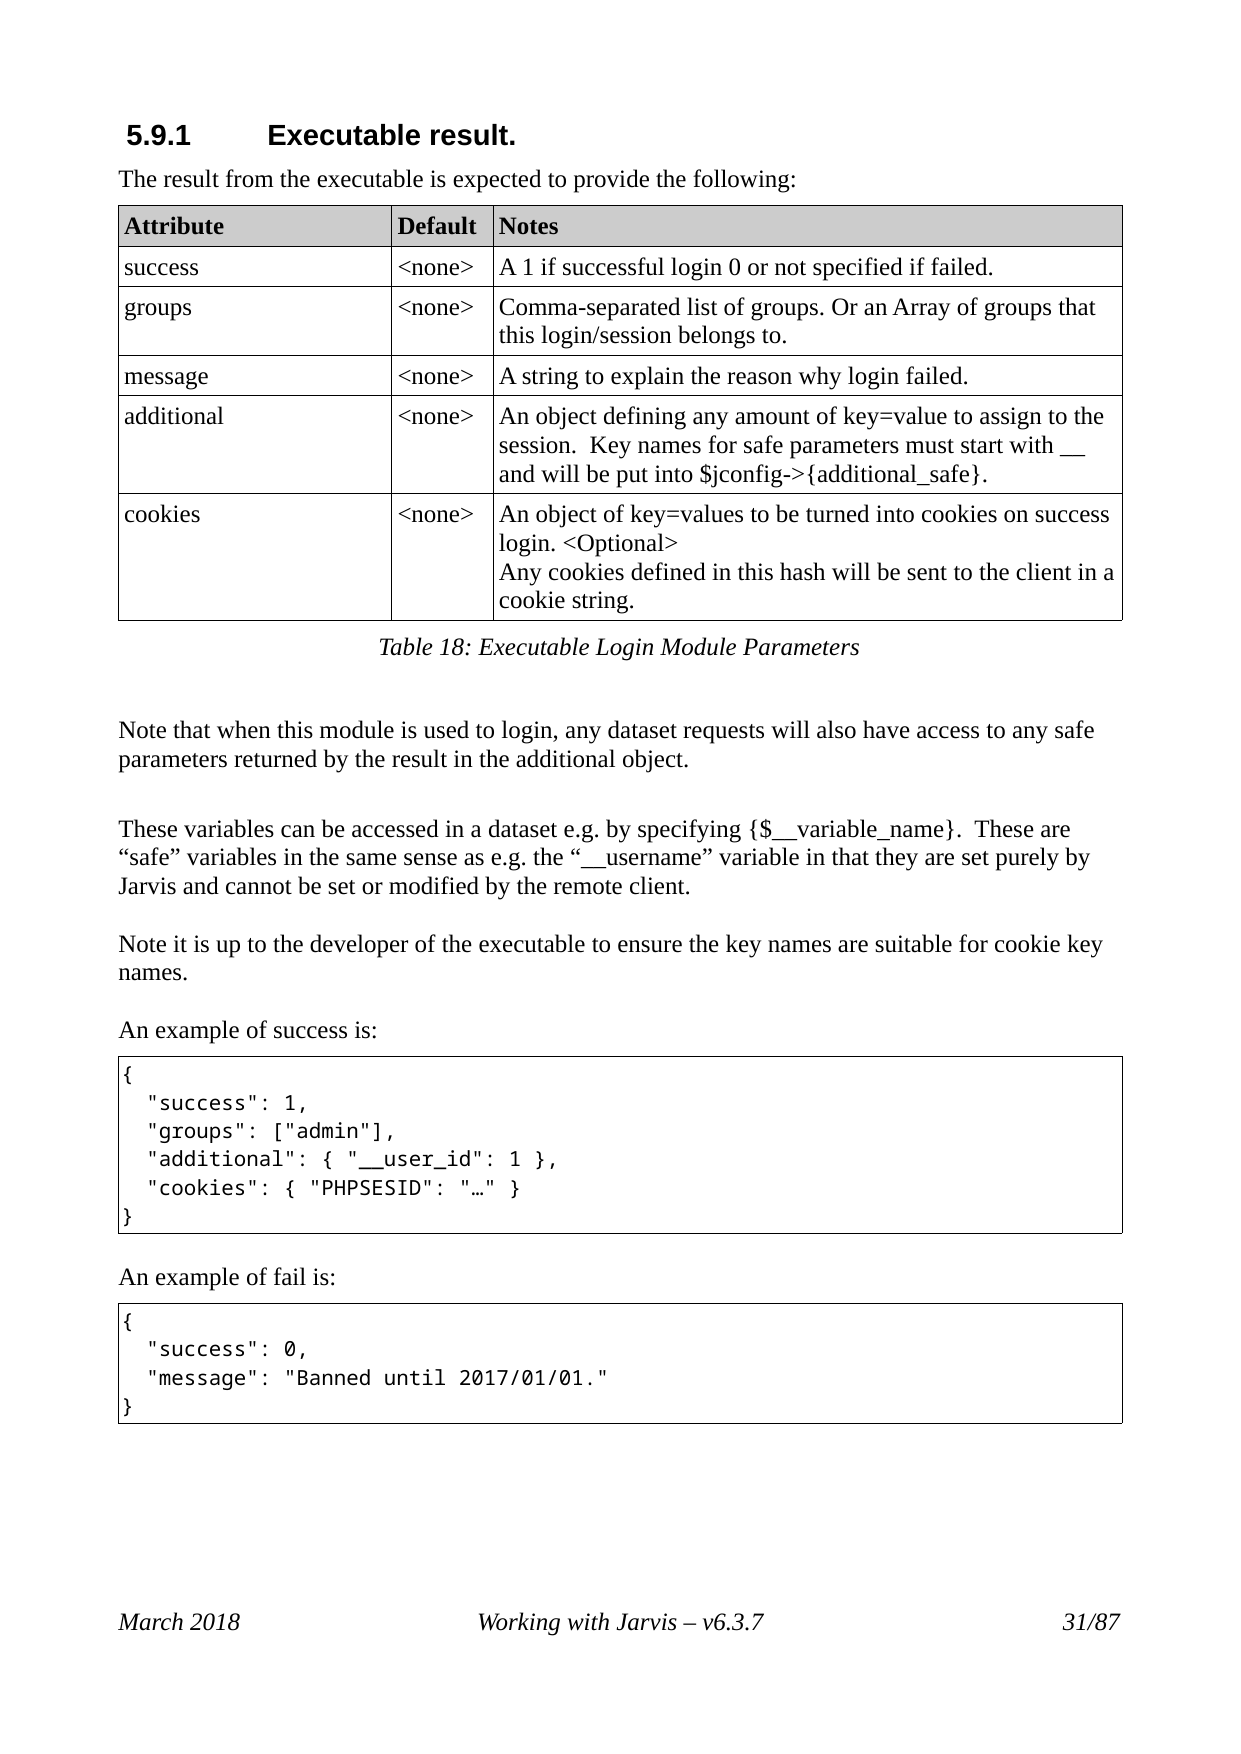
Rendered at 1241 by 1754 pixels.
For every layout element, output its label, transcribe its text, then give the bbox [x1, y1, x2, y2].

text { [119, 1057, 1122, 1084]
table_cell <none> [392, 247, 493, 286]
table_cell A 1 if successful login 0 or not specified if failed. [494, 247, 1122, 286]
table_header Attribute [119, 206, 391, 246]
table_cell <none> [392, 287, 493, 355]
table_cell <none> [392, 494, 493, 620]
table_cell <none> [392, 356, 493, 395]
text Note that when this module is used to login, any dataset requests will also have access to any safe parameters returned by the result in the additional object. [118, 715, 1122, 772]
text "cookies": { "PHPSESID": "…" } [119, 1170, 1122, 1198]
table_cell An object defining any amount of key=value to assign to the session. Key names for safe parameters must start with __ and will be put into $jconfig->{additional_safe}. [494, 396, 1122, 493]
table_cell cookies [119, 494, 391, 620]
table_cell message [119, 356, 391, 395]
text } [119, 1388, 1122, 1423]
text "additional": { "__user_id": 1 }, [119, 1141, 1122, 1170]
text Table 18: Executable Login Module Parameters [118, 632, 1122, 661]
text { [119, 1304, 1122, 1331]
text An example of fail is: [118, 1234, 1122, 1290]
text "success": 0, [119, 1331, 1122, 1360]
text "success": 1, [119, 1084, 1122, 1113]
table_cell <none> [392, 396, 493, 493]
text } [119, 1198, 1122, 1233]
table_cell success [119, 247, 391, 286]
text "message": "Banned until 2017/01/01." [119, 1360, 1122, 1388]
text "groups": ["admin"], [119, 1113, 1122, 1141]
table_cell A string to explain the reason why login failed. [494, 356, 1122, 395]
text These variables can be accessed in a dataset e.g. by specifying {$__variable_name}. These are “safe” variables in the same sense as e.g. the “__username” variable in that they are set purely by Jarvis and cannot be set or modified by the remote client. Note it is up to the developer of the executable to ensure the key names are suitable for cookie key names. An example of success is: [118, 814, 1122, 1044]
text The result from the executable is expected to provide the following: [118, 164, 1122, 193]
table_cell groups [119, 287, 391, 355]
subtitle Executable result. [118, 118, 1122, 152]
table_cell Comma-separated list of groups. Or an Array of groups that this login/session belongs to. [494, 287, 1122, 355]
table_header Notes [494, 206, 1122, 246]
table_cell additional [119, 396, 391, 493]
table_header Default [392, 206, 493, 246]
table_cell An object of key=values to be turned into cookies on success login. <Optional> Any cookies defined in this hash will be sent to the client in a cookie string. [494, 494, 1122, 620]
